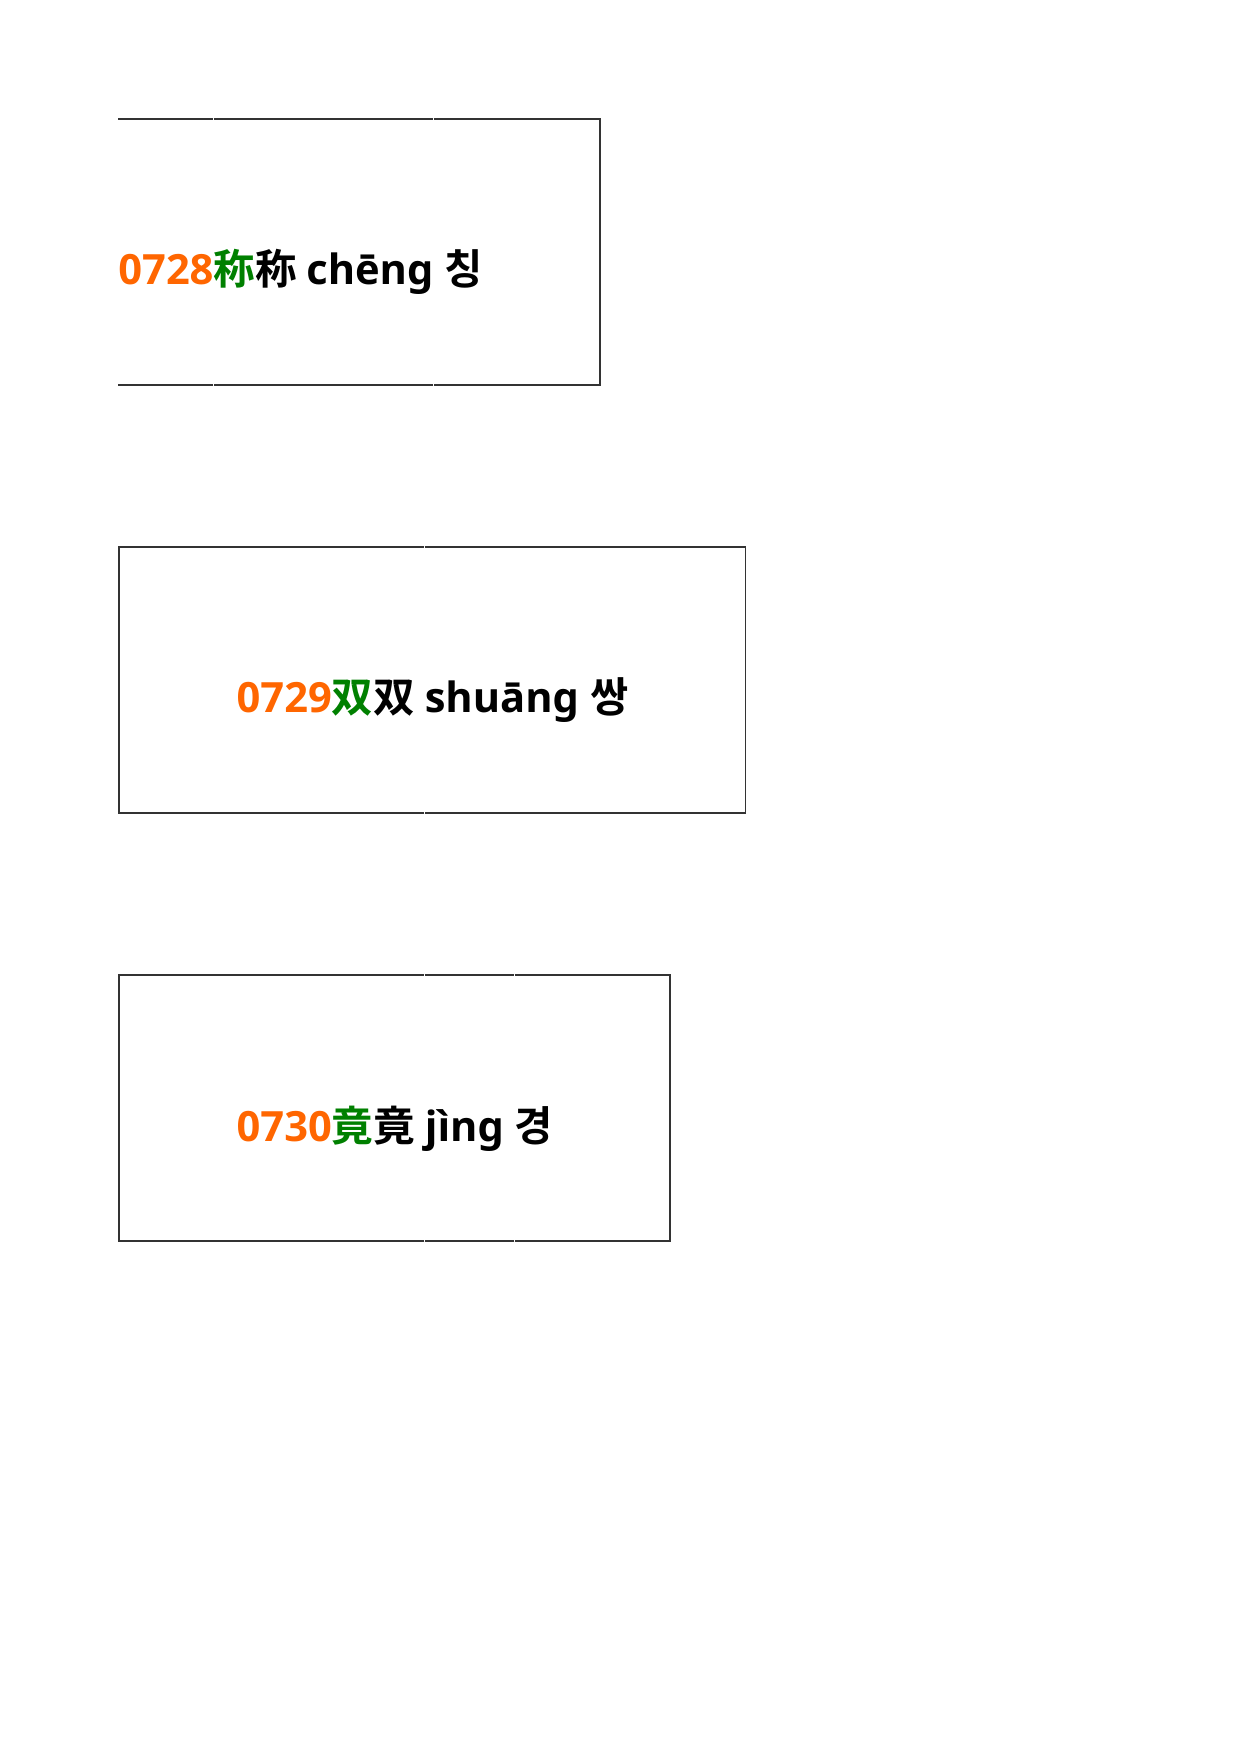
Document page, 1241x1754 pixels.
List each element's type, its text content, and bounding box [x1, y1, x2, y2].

text [671, 974, 1122, 1242]
text 0729双双 shuāng 쌍 [120, 547, 745, 813]
text 0728称称 chēng 칭 [118, 119, 599, 385]
text 0730竟竟 jìng 경 [120, 975, 669, 1241]
text [601, 118, 1122, 386]
text [746, 546, 1122, 814]
